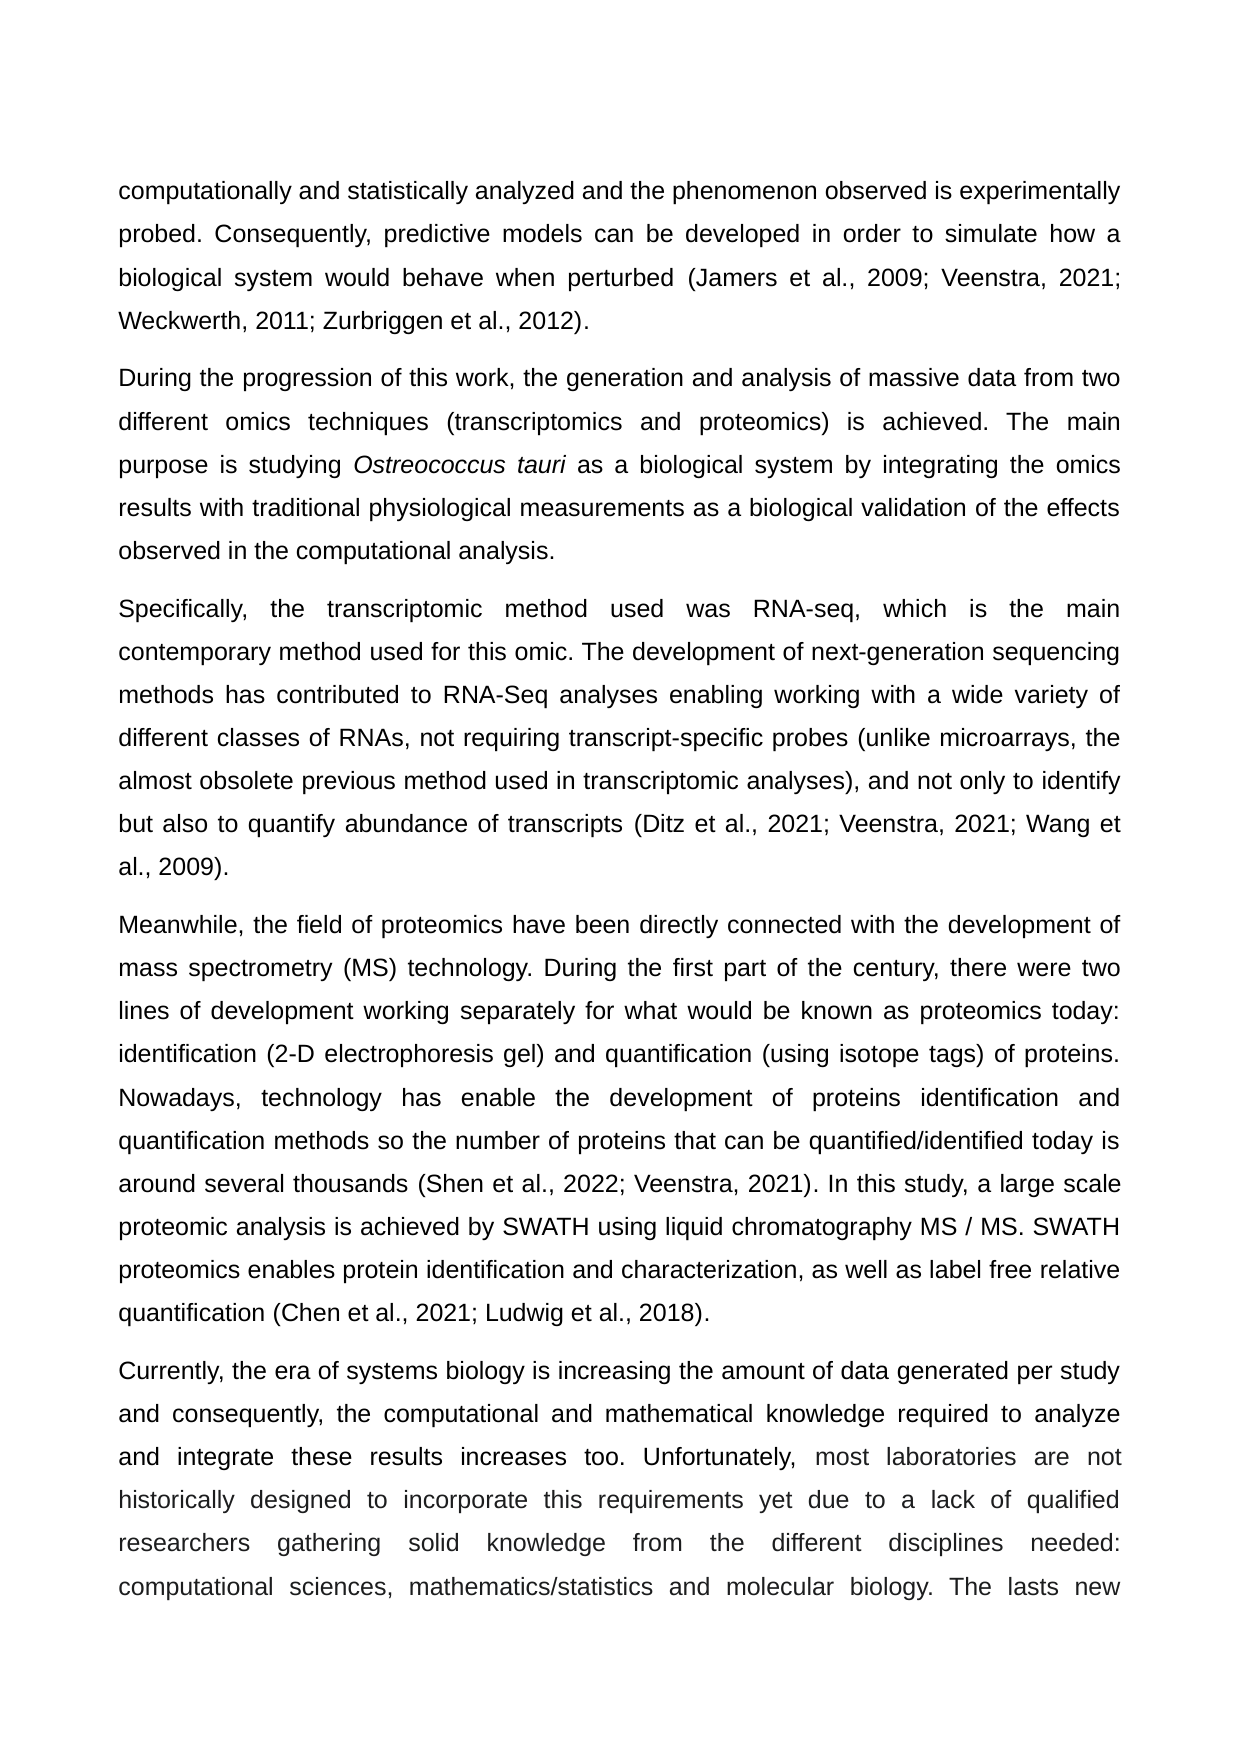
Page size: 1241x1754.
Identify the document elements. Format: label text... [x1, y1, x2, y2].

text Meanwhile, the field of proteomics have been directly connected with the development of mass spectrometry (MS) technology. During the first part of the century, there were two lines of development working separately for what would be known as proteomics today: identification (2-D electrophoresis gel) and quantification (using isotope tags) of proteins. Nowadays, technology has enable the development of proteins identification and quantification methods so the number of proteins that can be quantified/identified today is around several thousands (Shen et al., 2022; Veenstra, 2021)⁠. In this study, a large scale proteomic analysis is achieved by SWATH using liquid chromatography MS / MS. SWATH proteomics enables protein identification and characterization, as well as label free relative quantification (Chen et al., 2021; Ludwig et al., 2018)⁠. [118, 910, 1122, 1327]
text computationally and statistically analyzed and the phenomenon observed is experimentally probed. Consequently, predictive models can be developed in order to simulate how a biological system would behave when perturbed (Jamers et al., 2009; Veenstra, 2021; Weckwerth, 2011; Zurbriggen et al., 2012)⁠. [118, 176, 1122, 334]
text During the progression of this work, the generation and analysis of massive data from two different omics techniques (transcriptomics and proteomics) is achieved. The main purpose is studying Ostreococcus tauri as a biological system by integrating the omics results with traditional physiological measurements as a biological validation of the effects observed in the computational analysis. [118, 363, 1122, 565]
text Specifically, the transcriptomic method used was RNA-seq, which is the main contemporary method used for this omic. The development of next-generation sequencing methods has contributed to RNA-Seq analyses enabling working with a wide variety of different classes of RNAs, not requiring transcript-specific probes (unlike microarrays, the almost obsolete previous method used in transcriptomic analyses), and not only to identify but also to quantify abundance of transcripts (Ditz et al., 2021; Veenstra, 2021; Wang et al., 2009)⁠. [118, 594, 1122, 881]
text Currently, the era of systems biology is increasing the amount of data generated per study and consequently, the computational and mathematical knowledge required to analyze and integrate these results increases too. Unfortunately, most laboratories are not historically designed to incorporate this requirements yet due to a lack of qualified researchers gathering solid knowledge from the different disciplines needed: computational sciences, mathematics/statistics and molecular biology. The lasts new [118, 1356, 1122, 1600]
